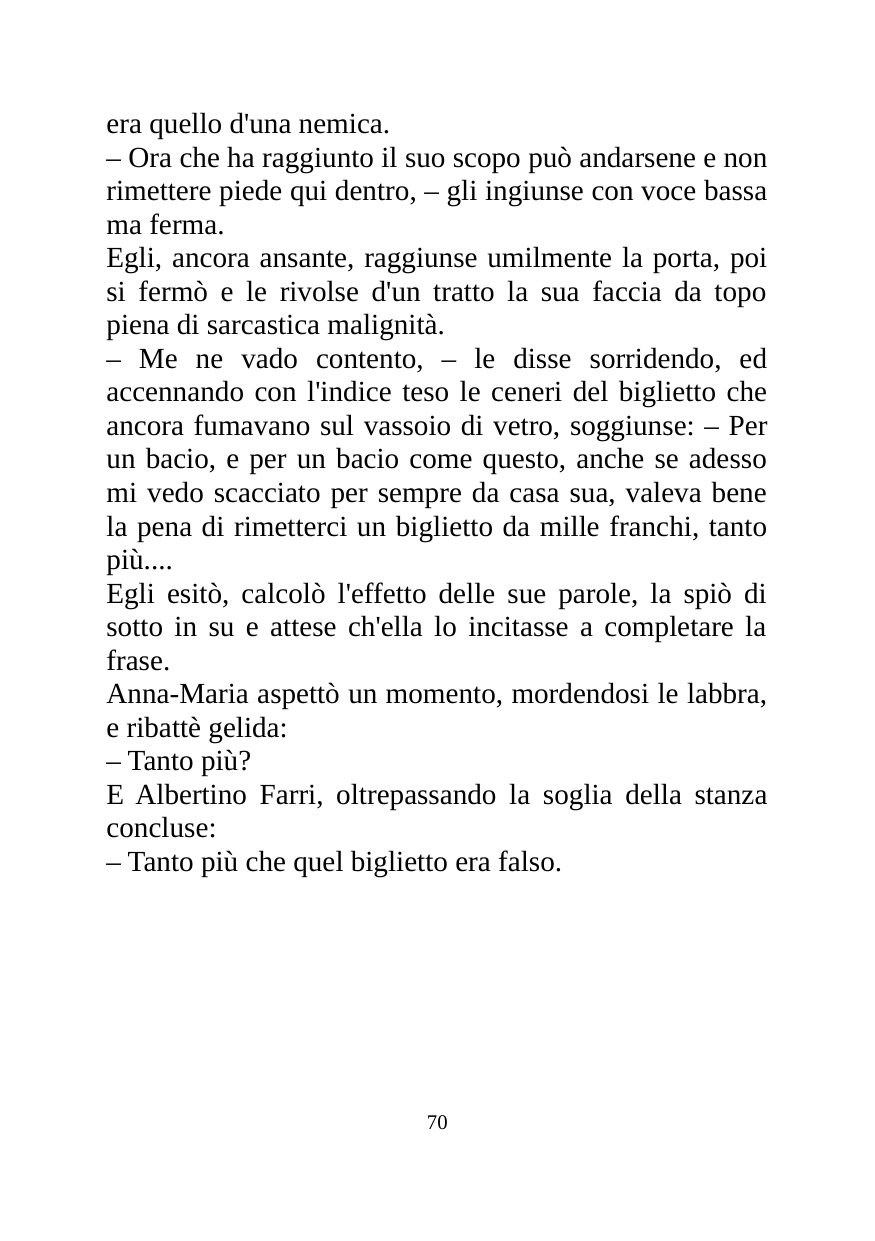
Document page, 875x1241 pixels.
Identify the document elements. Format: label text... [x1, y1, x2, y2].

text era quello d'una nemica. [106, 106, 768, 140]
text Egli esitò, calcolò l'effetto delle sue parole, la spiò di sotto in su e attese ch'ella lo incitasse a completare la frase. [106, 576, 768, 676]
text Egli, ancora ansante, raggiunse umilmente la porta, poi si fermò e le rivolse d'un tratto la sua faccia da topo piena di sarcastica malignità. [106, 240, 768, 341]
text – Tanto più? [106, 743, 768, 777]
text – Tanto più che quel biglietto era falso. [106, 844, 768, 878]
text E Albertino Farri, oltrepassando la soglia della stanza concluse: [106, 777, 768, 844]
text Anna-Maria aspettò un momento, mordendosi le labbra, e ribattè gelida: [106, 676, 768, 743]
text – Ora che ha raggiunto il suo scopo può andarsene e non rimettere piede qui dentro, – gli ingiunse con voce bassa ma ferma. [106, 140, 768, 240]
text – Me ne vado contento, – le disse sorridendo, ed accennando con l'indice teso le ceneri del biglietto che ancora fumavano sul vassoio di vetro, soggiunse: – Per un bacio, e per un bacio come questo, anche se adesso mi vedo scacciato per sempre da casa sua, valeva bene la pena di rimetterci un biglietto da mille franchi, tanto più.... [106, 341, 768, 576]
